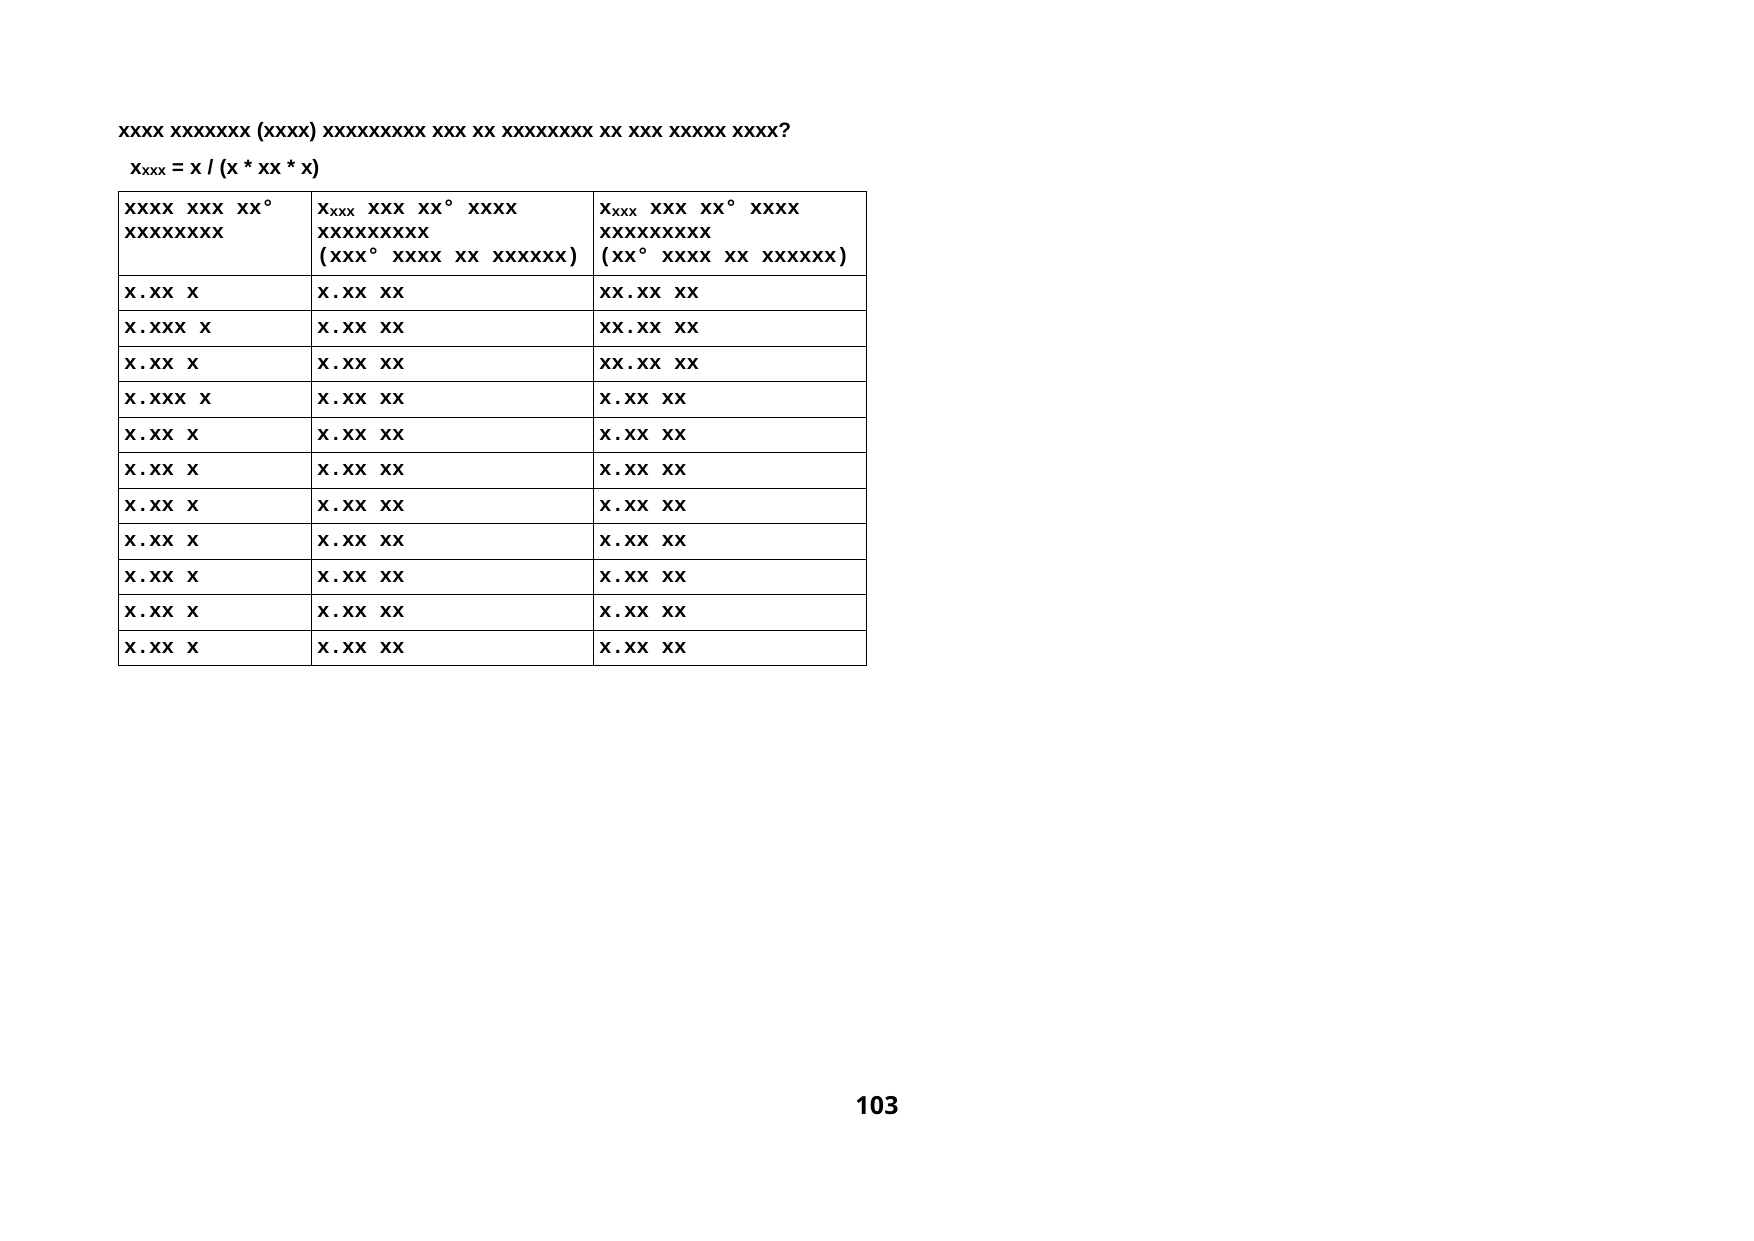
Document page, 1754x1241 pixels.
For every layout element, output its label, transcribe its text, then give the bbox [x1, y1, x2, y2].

table_cell x.xx x [119, 418, 311, 452]
table_cell x.xx xx [312, 382, 593, 417]
table_cell x.xx xx [594, 595, 866, 630]
table_cell x.xxx x [119, 311, 311, 346]
table_cell x.xx xx [312, 631, 593, 665]
table_cell x.xx xx [312, 595, 593, 630]
table_cell x.xx xx [312, 560, 593, 594]
table_cell x.xx xx [594, 418, 866, 452]
table_cell x.xx x [119, 524, 311, 559]
table_cell x.xx xx [312, 453, 593, 488]
table_header xxxx xxx xx° xxxx xxxxxxxxx (xx° xxxx xx xxxxxx) [594, 192, 866, 275]
table_cell xx.xx xx [594, 347, 866, 381]
table_cell x.xxx x [119, 382, 311, 417]
table_cell x.xx x [119, 631, 311, 665]
table_cell x.xx xx [594, 489, 866, 523]
table_header xxxx xxx xx° xxxxxxxx [119, 192, 311, 275]
table_cell x.xx xx [312, 276, 593, 310]
table_cell x.xx x [119, 276, 311, 310]
table_cell xx.xx xx [594, 311, 866, 346]
table_cell x.xx x [119, 595, 311, 630]
table_cell x.xx xx [594, 453, 866, 488]
table_cell x.xx xx [594, 382, 866, 417]
text xxxx = x / (x * xx * x) [118, 155, 1636, 179]
table_cell x.xx xx [594, 631, 866, 665]
text xxxx xxxxxxx (xxxx) xxxxxxxxx xxx xx xxxxxxxx xx xxx xxxxx xxxx? [118, 118, 1636, 142]
table_cell x.xx x [119, 453, 311, 488]
table_cell x.xx x [119, 347, 311, 381]
table_cell x.xx x [119, 560, 311, 594]
table_cell x.xx xx [312, 418, 593, 452]
table_cell x.xx xx [594, 560, 866, 594]
table_cell x.xx xx [312, 489, 593, 523]
table_cell x.xx xx [312, 347, 593, 381]
table_header xxxx xxx xx° xxxx xxxxxxxxx (xxx° xxxx xx xxxxxx) [312, 192, 593, 275]
table_cell x.xx xx [312, 311, 593, 346]
table_cell x.xx xx [312, 524, 593, 559]
table_cell x.xx x [119, 489, 311, 523]
table_cell x.xx xx [594, 524, 866, 559]
table_cell xx.xx xx [594, 276, 866, 310]
